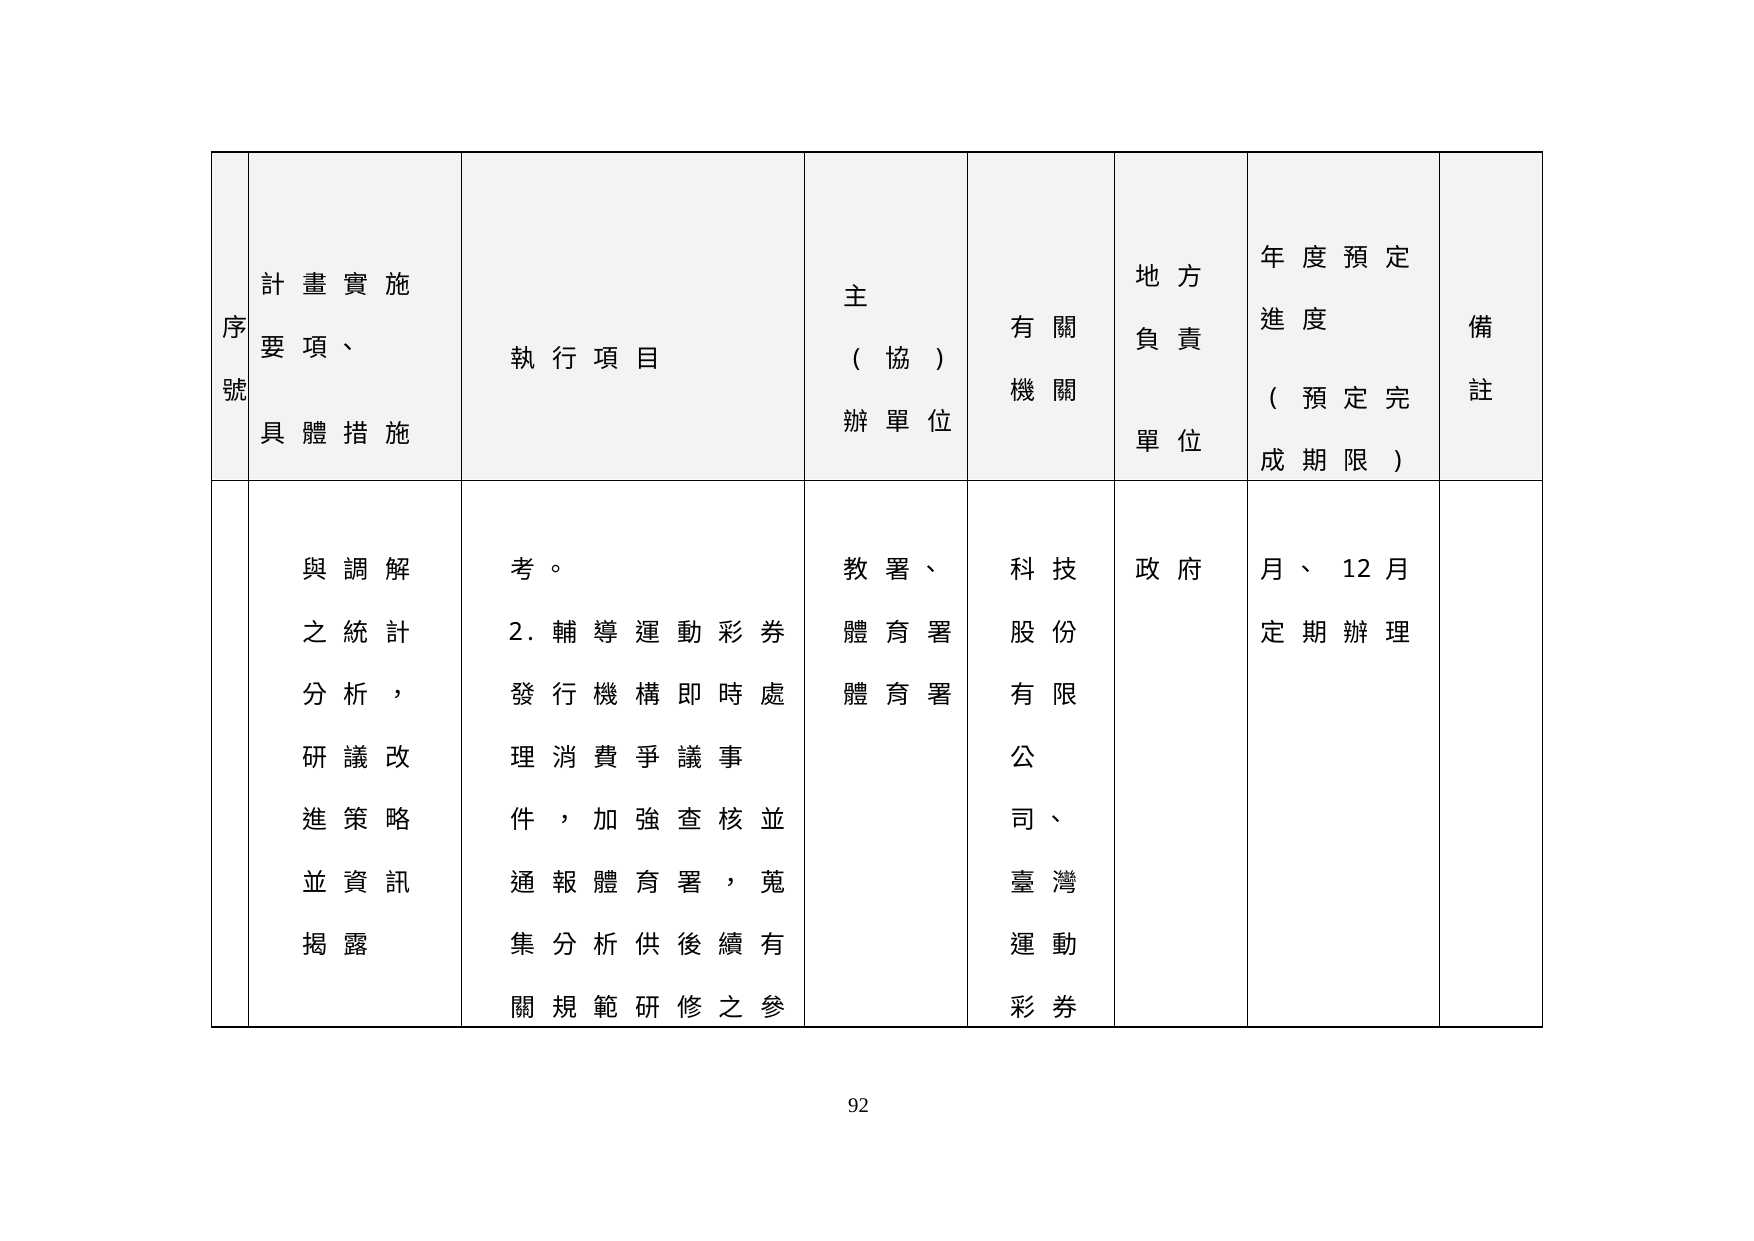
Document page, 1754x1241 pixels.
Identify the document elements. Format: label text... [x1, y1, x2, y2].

table_cell 與調解之統計分析，研議改進策略並資訊揭露 [249, 481, 461, 1026]
table_header 有關機關 [968, 153, 1114, 479]
table_header 主(協)辦單位 [805, 153, 967, 479]
table_cell 教署、體育署 體育署 [805, 481, 967, 1026]
table_cell 科技股份有限公司、臺灣運動彩券 [968, 481, 1114, 1026]
table_cell 考。 2.輔導運動彩券發行機構即時處理消費爭議事件，加強查核並通報體育署，蒐集分析供後續有關規範研修之參 [462, 481, 804, 1026]
table_header 計畫實施要項、 具體措施 [249, 153, 461, 479]
table_cell [212, 481, 248, 1026]
table_cell [1440, 481, 1542, 1026]
table_cell 月、12月定期辦理 [1248, 481, 1439, 1026]
table_header 備註 [1440, 153, 1542, 479]
table_header 年度預定進度 (預定完成期限) [1248, 153, 1439, 479]
table_header 序號 [212, 153, 248, 479]
table_cell 政府 [1115, 481, 1247, 1026]
table_header 執行項目 [462, 153, 804, 479]
table_header 地方負責 單位 [1115, 153, 1247, 479]
